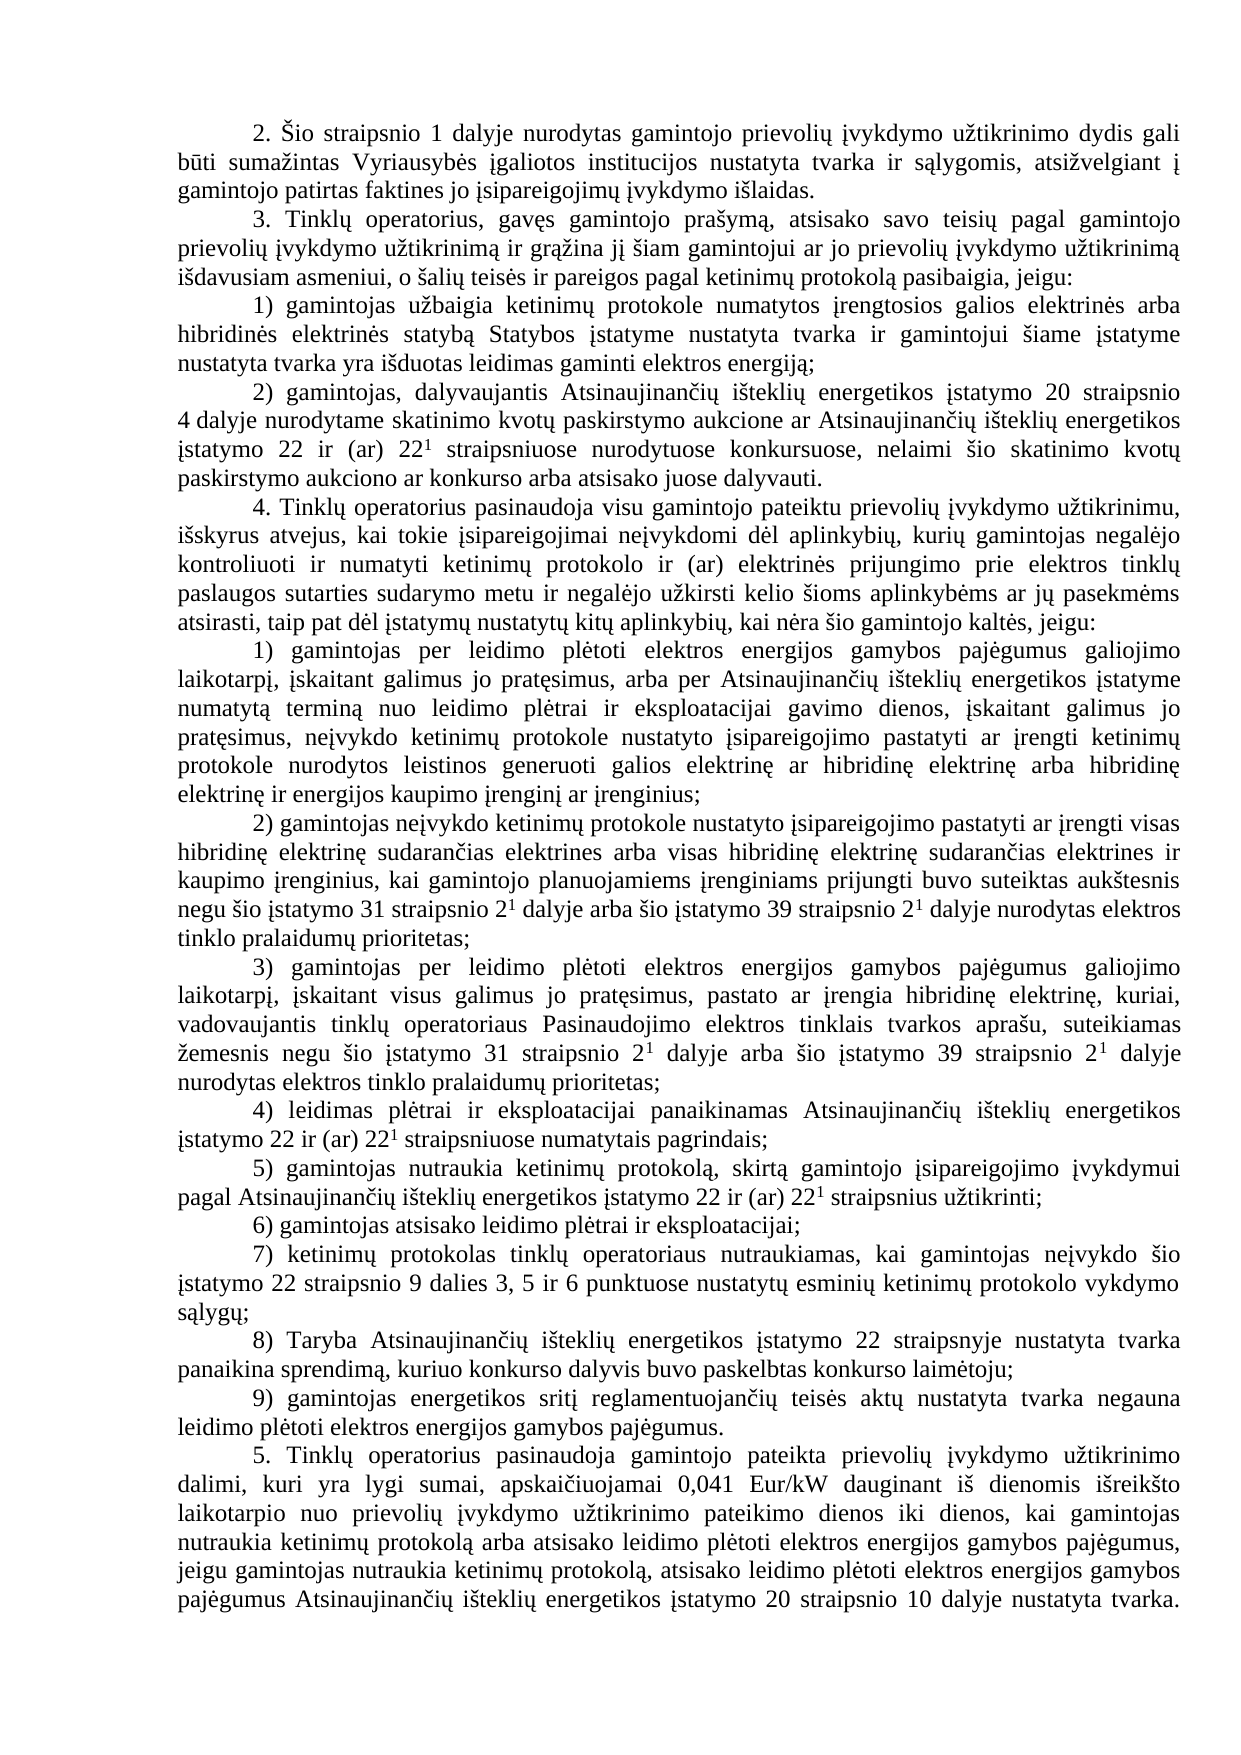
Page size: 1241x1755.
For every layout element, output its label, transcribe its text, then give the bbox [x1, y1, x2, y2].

text 2. Šio straipsnio 1 dalyje nurodytas gamintojo prievolių įvykdymo užtikrinimo dydis gali būti sumažintas Vyriausybės įgaliotos institucijos nustatyta tvarka ir sąlygomis, atsižvelgiant į gamintojo patirtas faktines jo įsipareigojimų įvykdymo išlaidas. [177, 118, 1181, 204]
text 4. Tinklų operatorius pasinaudoja visu gamintojo pateiktu prievolių įvykdymo užtikrinimu, išskyrus atvejus, kai tokie įsipareigojimai neįvykdomi dėl aplinkybių, kurių gamintojas negalėjo kontroliuoti ir numatyti ketinimų protokolo ir (ar) elektrinės prijungimo prie elektros tinklų paslaugos sutarties sudarymo metu ir negalėjo užkirsti kelio šioms aplinkybėms ar jų pasekmėms atsirasti, taip pat dėl įstatymų nustatytų kitų aplinkybių, kai nėra šio gamintojo kaltės, jeigu: [177, 492, 1181, 636]
text 1) gamintojas užbaigia ketinimų protokole numatytos įrengtosios galios elektrinės arba hibridinės elektrinės statybą Statybos įstatyme nustatyta tvarka ir gamintojui šiame įstatyme nustatyta tvarka yra išduotas leidimas gaminti elektros energiją; [177, 291, 1181, 377]
text 6) gamintojas atsisako leidimo plėtrai ir eksploatacijai; [177, 1211, 1181, 1239]
text 4) leidimas plėtrai ir eksploatacijai panaikinamas Atsinaujinančių išteklių energetikos įstatymo 22 ir (ar) 221 straipsniuose numatytais pagrindais; [177, 1096, 1181, 1153]
text 9) gamintojas energetikos sritį reglamentuojančių teisės aktų nustatyta tvarka negauna leidimo plėtoti elektros energijos gamybos pajėgumus. [177, 1383, 1181, 1441]
text 7) ketinimų protokolas tinklų operatoriaus nutraukiamas, kai gamintojas neįvykdo šio įstatymo 22 straipsnio 9 dalies 3, 5 ir 6 punktuose nustatytų esminių ketinimų protokolo vykdymo sąlygų; [177, 1239, 1181, 1326]
text 2) gamintojas neįvykdo ketinimų protokole nustatyto įsipareigojimo pastatyti ar įrengti visas hibridinę elektrinę sudarančias elektrines arba visas hibridinę elektrinę sudarančias elektrines ir kaupimo įrenginius, kai gamintojo planuojamiems įrenginiams prijungti buvo suteiktas aukštesnis negu šio įstatymo 31 straipsnio 21 dalyje arba šio įstatymo 39 straipsnio 21 dalyje nurodytas elektros tinklo pralaidumų prioritetas; [177, 808, 1181, 952]
text 8) Taryba Atsinaujinančių išteklių energetikos įstatymo 22 straipsnyje nustatyta tvarka panaikina sprendimą, kuriuo konkurso dalyvis buvo paskelbtas konkurso laimėtoju; [177, 1326, 1181, 1383]
text 2) gamintojas, dalyvaujantis Atsinaujinančių išteklių energetikos įstatymo 20 straipsnio 4 dalyje nurodytame skatinimo kvotų paskirstymo aukcione ar Atsinaujinančių išteklių energetikos įstatymo 22 ir (ar) 221 straipsniuose nurodytuose konkursuose, nelaimi šio skatinimo kvotų paskirstymo aukciono ar konkurso arba atsisako juose dalyvauti. [177, 377, 1181, 492]
text 3. Tinklų operatorius, gavęs gamintojo prašymą, atsisako savo teisių pagal gamintojo prievolių įvykdymo užtikrinimą ir grąžina jį šiam gamintojui ar jo prievolių įvykdymo užtikrinimą išdavusiam asmeniui, o šalių teisės ir pareigos pagal ketinimų protokolą pasibaigia, jeigu: [177, 204, 1181, 291]
text 3) gamintojas per leidimo plėtoti elektros energijos gamybos pajėgumus galiojimo laikotarpį, įskaitant visus galimus jo pratęsimus, pastato ar įrengia hibridinę elektrinę, kuriai, vadovaujantis tinklų operatoriaus Pasinaudojimo elektros tinklais tvarkos aprašu, suteikiamas žemesnis negu šio įstatymo 31 straipsnio 21 dalyje arba šio įstatymo 39 straipsnio 21 dalyje nurodytas elektros tinklo pralaidumų prioritetas; [177, 952, 1181, 1096]
text 1) gamintojas per leidimo plėtoti elektros energijos gamybos pajėgumus galiojimo laikotarpį, įskaitant galimus jo pratęsimus, arba per Atsinaujinančių išteklių energetikos įstatyme numatytą terminą nuo leidimo plėtrai ir eksploatacijai gavimo dienos, įskaitant galimus jo pratęsimus, neįvykdo ketinimų protokole nustatyto įsipareigojimo pastatyti ar įrengti ketinimų protokole nurodytos leistinos generuoti galios elektrinę ar hibridinę elektrinę arba hibridinę elektrinę ir energijos kaupimo įrenginį ar įrenginius; [177, 636, 1181, 808]
text 5. Tinklų operatorius pasinaudoja gamintojo pateikta prievolių įvykdymo užtikrinimo dalimi, kuri yra lygi sumai, apskaičiuojamai 0,041 Eur/kW dauginant iš dienomis išreikšto laikotarpio nuo prievolių įvykdymo užtikrinimo pateikimo dienos iki dienos, kai gamintojas nutraukia ketinimų protokolą arba atsisako leidimo plėtoti elektros energijos gamybos pajėgumus, jeigu gamintojas nutraukia ketinimų protokolą, atsisako leidimo plėtoti elektros energijos gamybos pajėgumus Atsinaujinančių išteklių energetikos įstatymo 20 straipsnio 10 dalyje nustatyta tvarka. [177, 1441, 1181, 1613]
text 5) gamintojas nutraukia ketinimų protokolą, skirtą gamintojo įsipareigojimo įvykdymui pagal Atsinaujinančių išteklių energetikos įstatymo 22 ir (ar) 221 straipsnius užtikrinti; [177, 1153, 1181, 1211]
